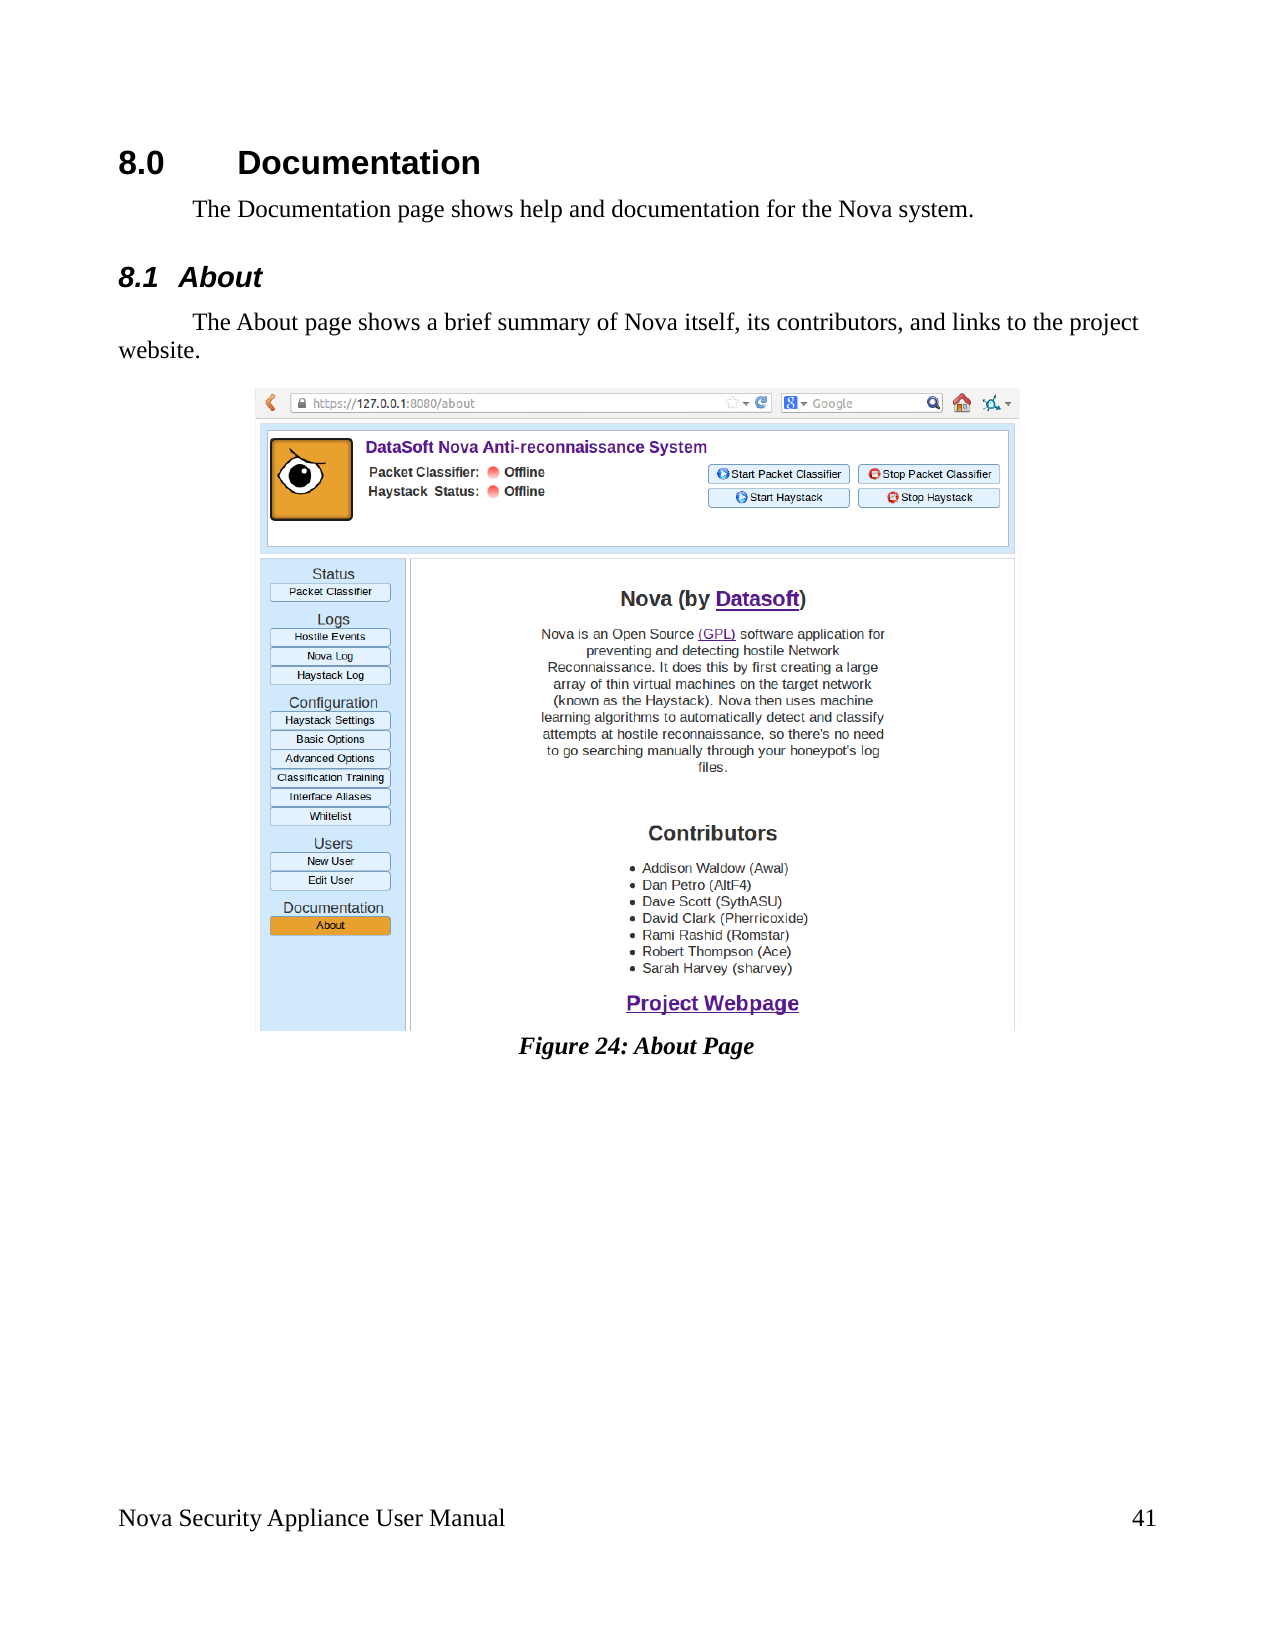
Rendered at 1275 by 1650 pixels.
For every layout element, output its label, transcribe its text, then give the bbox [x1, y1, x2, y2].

subtitle Documentation [118, 143, 1157, 182]
text The About page shows a brief summary of Nova itself, its contributors, and links to the project website. [118, 307, 1157, 364]
picture [255, 388, 1020, 1031]
subtitle About [118, 261, 1157, 294]
text Figure 24: About Page [256, 1031, 1019, 1060]
text The Documentation page shows help and documentation for the Nova system. [118, 194, 1157, 223]
